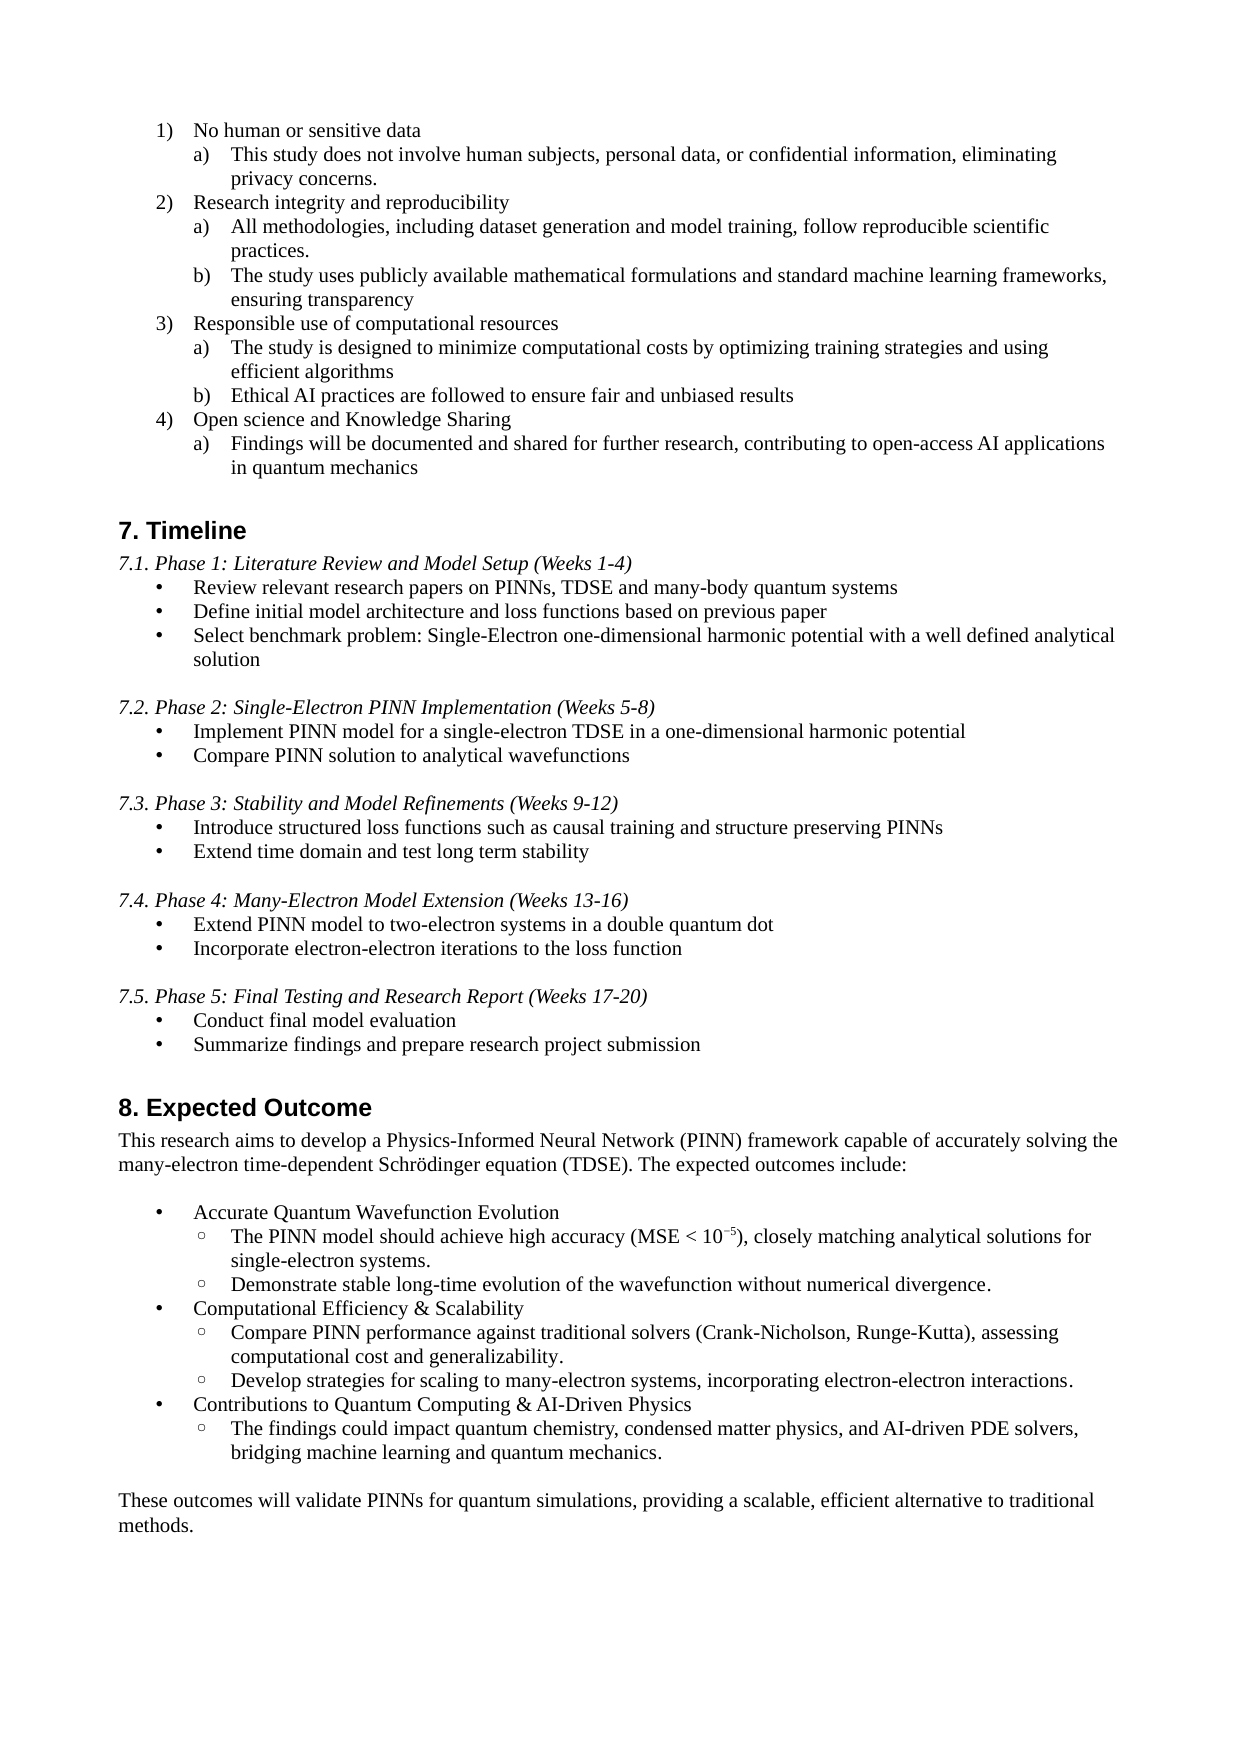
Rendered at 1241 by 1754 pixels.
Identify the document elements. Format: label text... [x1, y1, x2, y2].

list Ethical AI practices are followed to ensure fair and unbiased results [193, 383, 1122, 407]
list Incorporate electron-electron iterations to the loss function [156, 936, 1122, 960]
list Extend PINN model to two-electron systems in a double quantum dot [156, 912, 1122, 936]
list Computational Efficiency & Scalability [156, 1296, 1122, 1320]
list All methodologies, including dataset generation and model training, follow reproducible scientific practices. [193, 214, 1122, 262]
list Open science and Knowledge Sharing [156, 407, 1122, 431]
text This research aims to develop a Physics-Informed Neural Network (PINN) framework capable of accurately solving the many-electron time-dependent Schrödinger equation (TDSE). The expected outcomes include: [118, 1127, 1122, 1176]
list Introduce structured loss functions such as causal training and structure preserving PINNs [156, 815, 1122, 839]
list Responsible use of computational resources [156, 311, 1122, 335]
list Summarize findings and prepare research project submission [156, 1032, 1122, 1056]
list The study uses publicly available mathematical formulations and standard machine learning frameworks, ensuring transparency [193, 262, 1122, 311]
text 7.5. Phase 5: Final Testing and Research Report (Weeks 17-20) [118, 984, 1122, 1008]
subtitle 8. Expected Outcome [118, 1092, 1122, 1121]
list The findings could impact quantum chemistry, condensed matter physics, and AI-driven PDE solvers, bridging machine learning and quantum mechanics​. [193, 1416, 1122, 1464]
list Research integrity and reproducibility [156, 190, 1122, 214]
text 7.2. Phase 2: Single-Electron PINN Implementation (Weeks 5-8) [118, 695, 1122, 719]
list Compare PINN performance against traditional solvers (Crank-Nicholson, Runge-Kutta), assessing computational cost and generalizability​. [193, 1320, 1122, 1368]
list Findings will be documented and shared for further research, contributing to open-access AI applications in quantum mechanics​ [193, 431, 1122, 479]
list This study does not involve human subjects, personal data, or confidential information, eliminating privacy concerns. [193, 142, 1122, 190]
list Conduct final model evaluation [156, 1008, 1122, 1032]
list Define initial model architecture and loss functions based on previous paper [156, 599, 1122, 623]
text 7.3. Phase 3: Stability and Model Refinements (Weeks 9-12) [118, 791, 1122, 815]
text These outcomes will validate PINNs for quantum simulations, providing a scalable, efficient alternative to traditional methods. [118, 1488, 1122, 1537]
list The PINN model should achieve high accuracy (MSE < 10−5), closely matching analytical solutions for single-electron systems​. [193, 1224, 1122, 1272]
list Accurate Quantum Wavefunction Evolution [156, 1200, 1122, 1224]
list Develop strategies for scaling to many-electron systems, incorporating electron-electron interactions​. [193, 1368, 1122, 1392]
subtitle 7. Timeline [118, 516, 1122, 544]
list No human or sensitive data [156, 118, 1122, 142]
text 7.1. Phase 1: Literature Review and Model Setup (Weeks 1-4) [118, 551, 1122, 575]
list Select benchmark problem: Single-Electron one-dimensional harmonic potential with a well defined analytical solution [156, 623, 1122, 671]
list Demonstrate stable long-time evolution of the wavefunction without numerical divergence​. [193, 1272, 1122, 1296]
list Review relevant research papers on PINNs, TDSE and many-body quantum systems [156, 575, 1122, 599]
text 7.4. Phase 4: Many-Electron Model Extension (Weeks 13-16) [118, 887, 1122, 912]
list Implement PINN model for a single-electron TDSE in a one-dimensional harmonic potential [156, 719, 1122, 743]
list Contributions to Quantum Computing & AI-Driven Physics [156, 1392, 1122, 1416]
list The study is designed to minimize computational costs by optimizing training strategies and using efficient algorithms​ [193, 335, 1122, 383]
list Extend time domain and test long term stability [156, 839, 1122, 863]
list Compare PINN solution to analytical wavefunctions [156, 743, 1122, 767]
